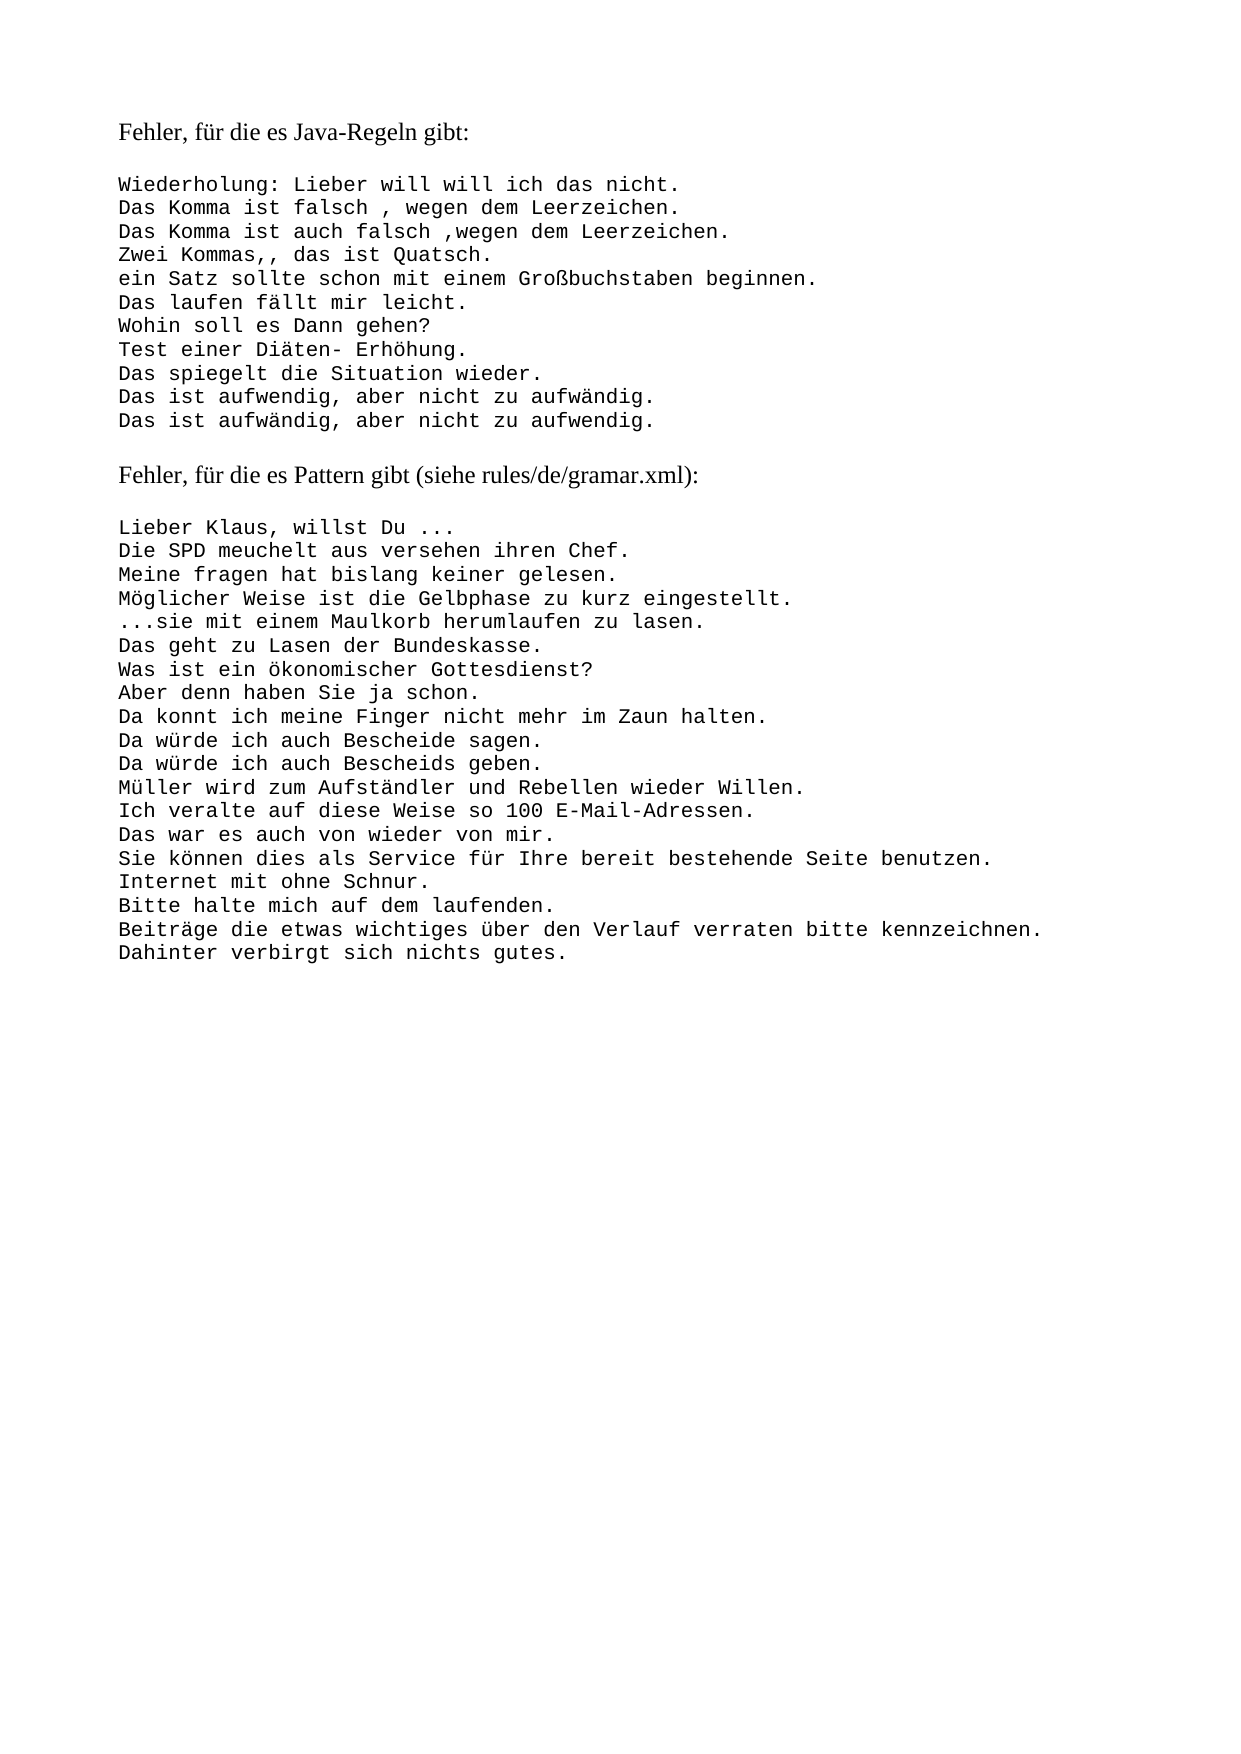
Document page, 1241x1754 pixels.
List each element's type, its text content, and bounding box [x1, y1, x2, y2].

text Lieber Klaus, willst Du ... [118, 517, 1122, 540]
text Fehler, für die es Pattern gibt (siehe rules/de/gramar.xml): [118, 461, 1122, 489]
text Bitte halte mich auf dem laufenden. [118, 895, 1122, 919]
text Das spiegelt die Situation wieder. [118, 363, 1122, 386]
text Was ist ein ökonomischer Gottesdienst? [118, 659, 1122, 682]
text Internet mit ohne Schnur. [118, 871, 1122, 895]
text Die SPD meuchelt aus versehen ihren Chef. [118, 540, 1122, 564]
text Sie können dies als Service für Ihre bereit bestehende Seite benutzen. [118, 848, 1122, 871]
text Das Komma ist auch falsch ,wegen dem Leerzeichen. [118, 221, 1122, 244]
text Da würde ich auch Bescheids geben. [118, 753, 1122, 777]
text Test einer Diäten- Erhöhung. [118, 339, 1122, 363]
text Fehler, für die es Java-Regeln gibt: [118, 118, 1122, 146]
text Das ist aufwendig, aber nicht zu aufwändig. [118, 386, 1122, 410]
text Wohin soll es Dann gehen? [118, 315, 1122, 339]
text Aber denn haben Sie ja schon. [118, 682, 1122, 706]
text Beiträge die etwas wichtiges über den Verlauf verraten bitte kennzeichnen. [118, 919, 1122, 942]
text Müller wird zum Aufständler und Rebellen wieder Willen. [118, 777, 1122, 801]
text Das war es auch von wieder von mir. [118, 824, 1122, 848]
text Dahinter verbirgt sich nichts gutes. [118, 942, 1122, 966]
text Das laufen fällt mir leicht. [118, 292, 1122, 315]
text ein Satz sollte schon mit einem Großbuchstaben beginnen. [118, 268, 1122, 292]
text Das Komma ist falsch , wegen dem Leerzeichen. [118, 197, 1122, 221]
text ...sie mit einem Maulkorb herumlaufen zu lasen. [118, 611, 1122, 635]
text Das geht zu Lasen der Bundeskasse. [118, 635, 1122, 659]
text Das ist aufwändig, aber nicht zu aufwendig. [118, 410, 1122, 434]
text Wiederholung: Lieber will will ich das nicht. [118, 173, 1122, 197]
text Da konnt ich meine Finger nicht mehr im Zaun halten. [118, 706, 1122, 729]
text Zwei Kommas,, das ist Quatsch. [118, 244, 1122, 268]
text Möglicher Weise ist die Gelbphase zu kurz eingestellt. [118, 588, 1122, 611]
text Ich veralte auf diese Weise so 100 E-Mail-Adressen. [118, 801, 1122, 824]
text Meine fragen hat bislang keiner gelesen. [118, 564, 1122, 588]
text Da würde ich auch Bescheide sagen. [118, 729, 1122, 753]
